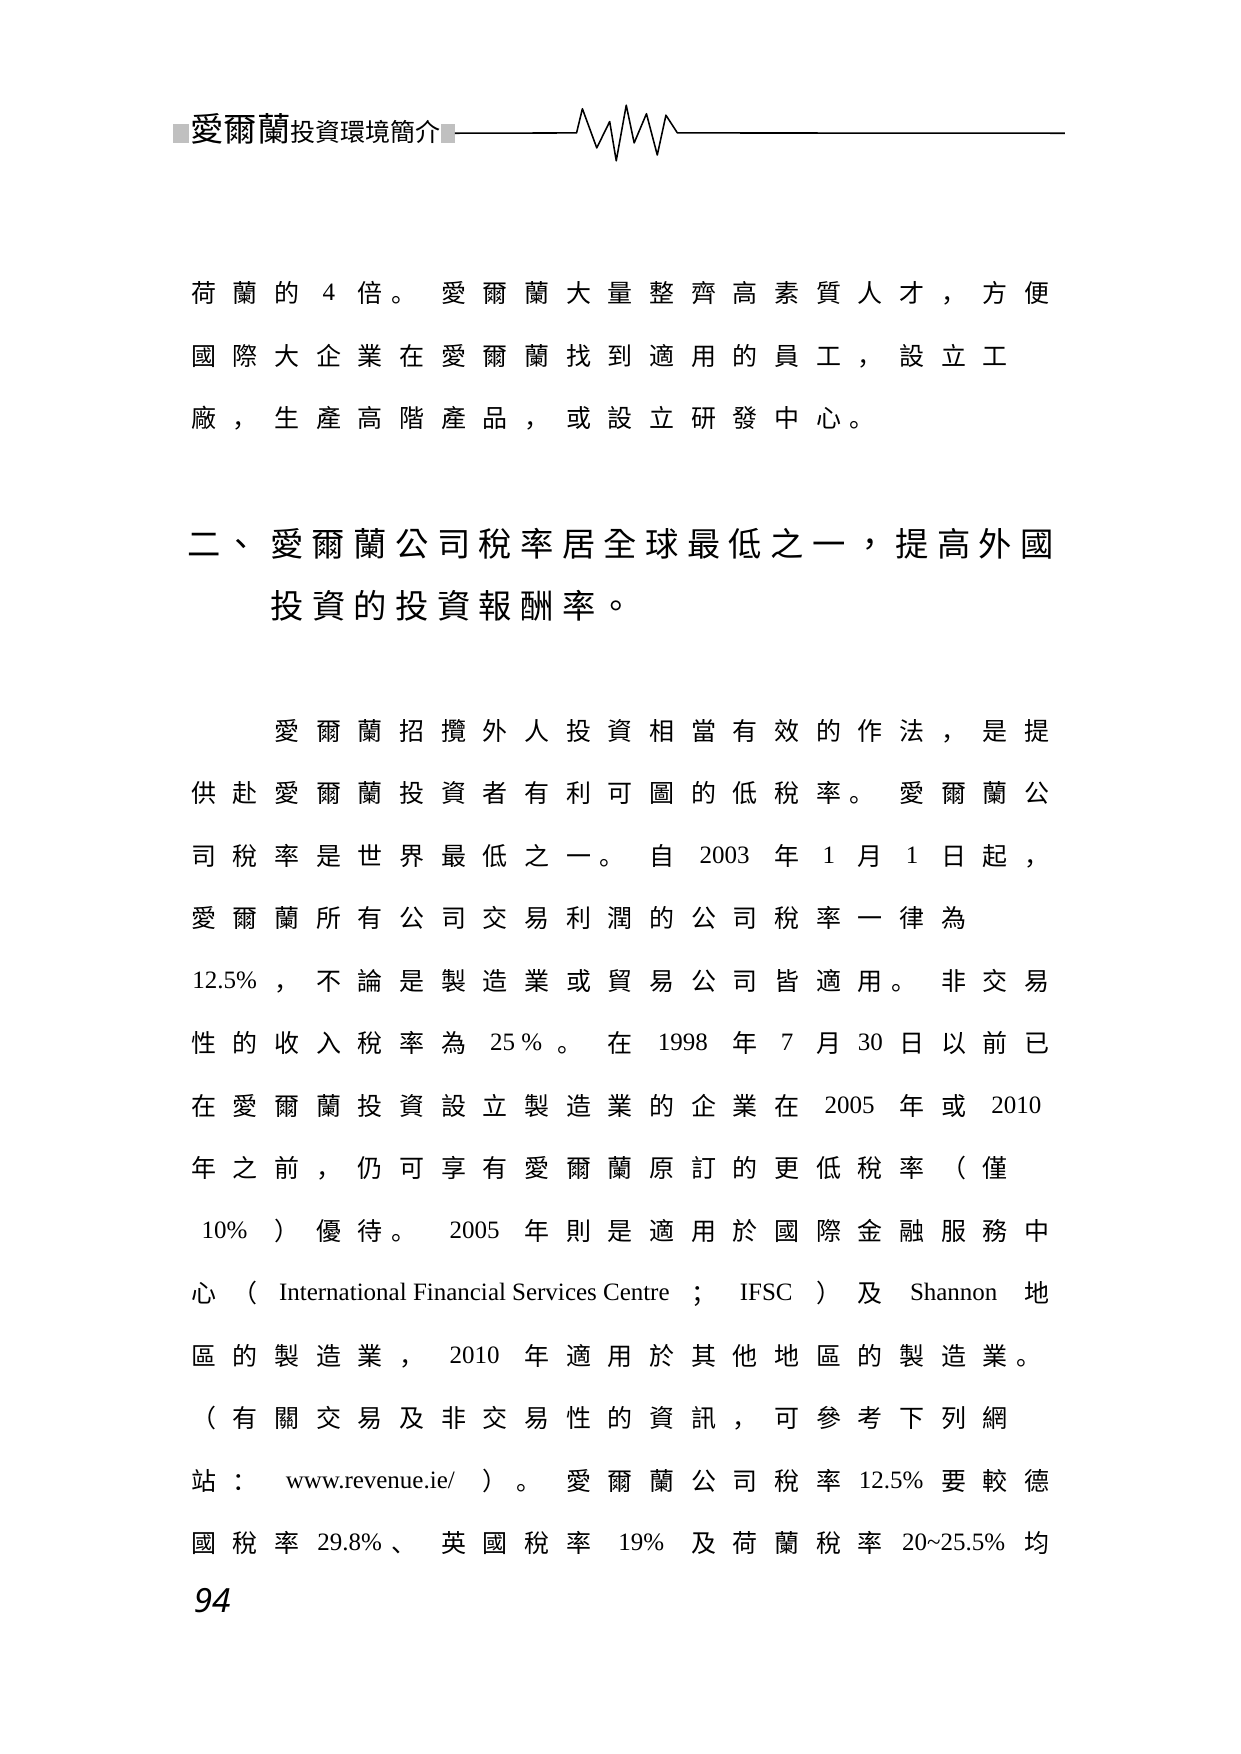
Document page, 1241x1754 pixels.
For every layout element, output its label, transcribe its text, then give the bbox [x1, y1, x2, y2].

text 荷蘭的4倍。愛爾蘭大量整齊高素質人才，方便國際大企業在愛爾蘭找到適用的員工，設立工廠，生產高階產品，或設立研發中心。 [183, 250, 1058, 438]
text 二、愛爾蘭公司稅率居全球最低之一，提高外國投資的投資報酬率。 [183, 500, 1058, 625]
text 愛爾蘭招攬外人投資相當有效的作法，是提供赴愛爾蘭投資者有利可圖的低稅率。愛爾蘭公司稅率是世界最低之一。自2003年1月1日起，愛爾蘭所有公司交易利潤的公司稅率一律為12.5%，不論是製造業或貿易公司皆適用。非交易性的收入稅率為25 %。在1998年7月30日以前已在愛爾蘭投資設立製造業的企業在2005年或2010年之前，仍可享有愛爾蘭原訂的更低稅率（僅10%）優待。2005年則是適用於國際金融服務中心（International Financial Services Centre；IFSC）及Shannon地區的製造業，2010年適用於其他地區的製造業。（有關交易及非交易性的資訊，可參考下列網站：www.revenue.ie/）。愛爾蘭公司稅率12.5%要較德國稅率29.8%、英國稅率19%及荷蘭稅率20~25.5%均 [183, 688, 1058, 1563]
